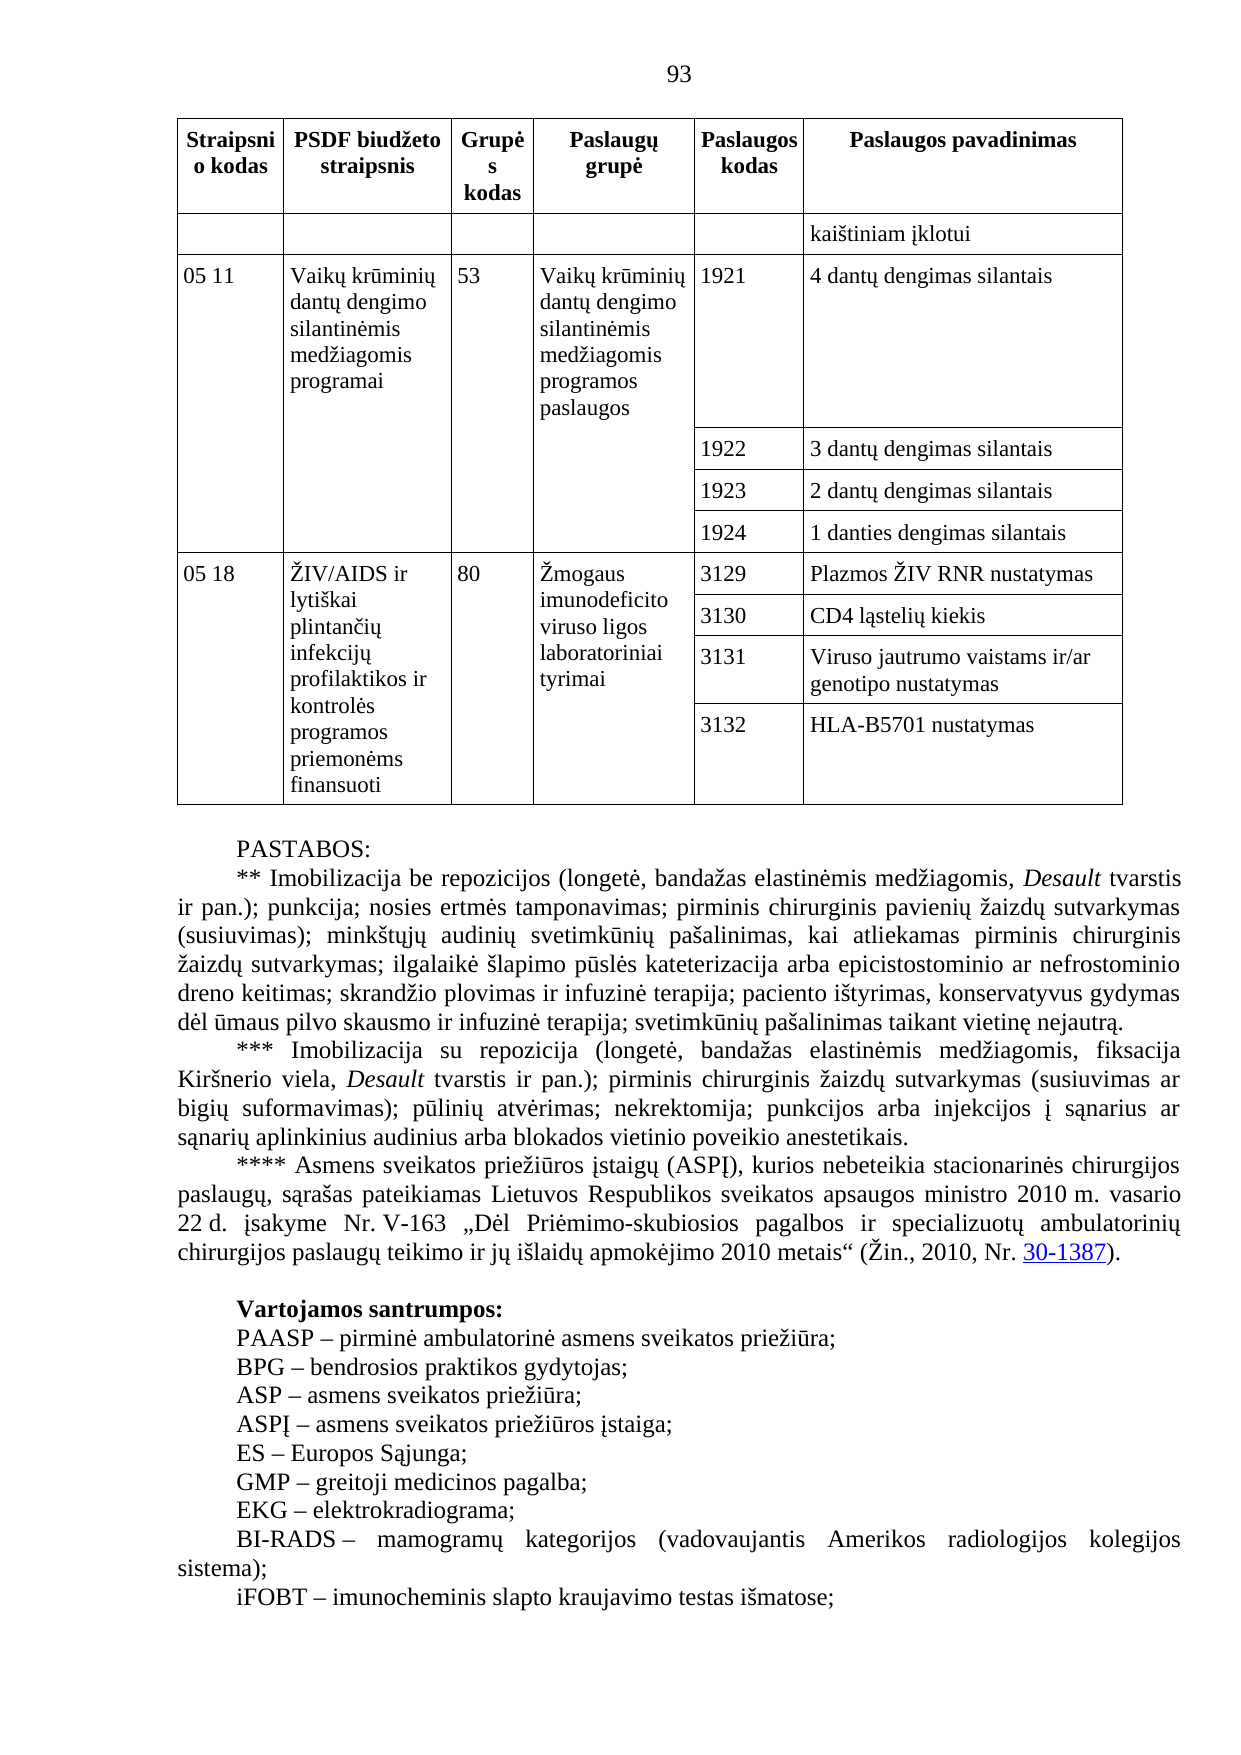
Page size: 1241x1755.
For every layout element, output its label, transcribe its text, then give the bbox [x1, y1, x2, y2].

table_cell [452, 703, 533, 804]
table_header Grupės kodas [452, 119, 533, 212]
table_cell [534, 427, 694, 469]
table_cell 3131 [695, 636, 803, 703]
table_header Paslaugų grupė [534, 119, 694, 212]
table_cell 1923 [695, 470, 803, 510]
text *** Imobilizacija su repozicija (longetė, bandažas elastinėmis medžiagomis, fiksacija Kiršnerio viela, Desault tvarstis ir pan.); pirminis chirurginis žaizdų sutvarkymas (susiuvimas ar bigių suformavimas); pūlinių atvėrimas; nekrektomija; punkcijos arba injekcijos į sąnarius ar sąnarių aplinkinius audinius arba blokados vietinio poveikio anestetikais. [177, 1035, 1181, 1150]
table_cell 3132 [695, 704, 803, 804]
table_cell kaištiniam įklotui [804, 214, 1122, 254]
text EKG – elektrokradiograma; [177, 1495, 1181, 1524]
table_cell Viruso jautrumo vaistams ir/ar genotipo nustatymas [804, 636, 1122, 703]
text BPG – bendrosios praktikos gydytojas; [177, 1352, 1181, 1380]
text **** Asmens sveikatos priežiūros įstaigų (ASPĮ), kurios nebeteikia stacionarinės chirurgijos paslaugų, sąrašas pateikiamas Lietuvos Respublikos sveikatos apsaugos ministro 2010 m. vasario 22 d. įsakyme Nr. V-163 „Dėl Priėmimo-skubiosios pagalbos ir specializuotų ambulatorinių chirurgijos paslaugų teikimo ir jų išlaidų apmokėjimo 2010 metais“ (Žin., 2010, Nr. 30-1387). [177, 1150, 1181, 1265]
text Vartojamos santrumpos: [177, 1294, 1181, 1323]
text BI-RADS – mamogramų kategorijos (vadovaujantis Amerikos radiologijos kolegijos sistema); [177, 1524, 1181, 1582]
table_cell 05 18 [178, 553, 283, 593]
table_cell [284, 214, 451, 254]
table_cell [452, 469, 533, 510]
table_cell 05 11 [178, 255, 283, 427]
table_cell [452, 214, 533, 254]
table_cell HLA-B5701 nustatymas [804, 704, 1122, 804]
text PAASP – pirminė ambulatorinė asmens sveikatos priežiūra; [177, 1323, 1181, 1352]
text GMP – greitoji medicinos pagalba; [177, 1467, 1181, 1495]
table_cell [284, 469, 451, 510]
table_cell [178, 594, 283, 635]
table_header Paslaugos pavadinimas [804, 119, 1122, 212]
table_cell 1922 [695, 428, 803, 469]
table_cell ŽIV/AIDS ir lytiškai plintančių infekcijų profilaktikos ir kontrolės programos priemonėms finansuoti [284, 553, 451, 804]
table_cell [452, 510, 533, 552]
table_cell [695, 214, 803, 254]
table_cell [178, 703, 283, 804]
table_cell CD4 ląstelių kiekis [804, 595, 1122, 635]
table_cell Žmogaus imunodeficito viruso ligos laboratoriniai tyrimai [534, 553, 694, 703]
table_cell [534, 703, 694, 804]
table_cell 53 [452, 255, 533, 427]
text ** Imobilizacija be repozicijos (longetė, bandažas elastinėmis medžiagomis, Desault tvarstis ir pan.); punkcija; nosies ertmės tamponavimas; pirminis chirurginis pavienių žaizdų sutvarkymas (susiuvimas); minkštųjų audinių svetimkūnių pašalinimas, kai atliekamas pirminis chirurginis žaizdų sutvarkymas; ilgalaikė šlapimo pūslės kateterizacija arba epicistostominio ar nefrostominio dreno keitimas; skrandžio plovimas ir infuzinė terapija; paciento ištyrimas, konservatyvus gydymas dėl ūmaus pilvo skausmo ir infuzinė terapija; svetimkūnių pašalinimas taikant vietinę nejautrą. [177, 863, 1181, 1035]
table_cell [178, 469, 283, 510]
table_cell 3 dantų dengimas silantais [804, 428, 1122, 469]
text ASP – asmens sveikatos priežiūra; [177, 1380, 1181, 1409]
table_cell [534, 510, 694, 552]
table_cell [178, 510, 283, 552]
table_header PSDF biudžeto straipsnis [284, 119, 451, 212]
table_cell 3130 [695, 595, 803, 635]
text ES – Europos Sąjunga; [177, 1438, 1181, 1467]
table_cell [452, 427, 533, 469]
table_cell [452, 635, 533, 703]
table_cell 1 danties dengimas silantais [804, 511, 1122, 552]
table_cell 2 dantų dengimas silantais [804, 470, 1122, 510]
table_cell Vaikų krūminių dantų dengimo silantinėmis medžiagomis programai [284, 255, 451, 427]
text PASTABOS: [177, 834, 1181, 863]
table_cell 4 dantų dengimas silantais [804, 255, 1122, 427]
table_cell [534, 469, 694, 510]
table_cell 3129 [695, 553, 803, 593]
table_header Paslaugos kodas [695, 119, 803, 212]
table_header Straipsnio kodas [178, 119, 283, 212]
table_cell [284, 427, 451, 469]
text iFOBT – imunocheminis slapto kraujavimo testas išmatose; [177, 1582, 1181, 1610]
table_cell Plazmos ŽIV RNR nustatymas [804, 553, 1122, 593]
table_cell [452, 594, 533, 635]
text ASPĮ – asmens sveikatos priežiūros įstaiga; [177, 1409, 1181, 1438]
table_cell [534, 214, 694, 254]
table_cell [178, 427, 283, 469]
table_cell Vaikų krūminių dantų dengimo silantinėmis medžiagomis programos paslaugos [534, 255, 694, 427]
table_cell [178, 635, 283, 703]
table_cell 80 [452, 553, 533, 593]
table_cell 1921 [695, 255, 803, 427]
table_cell [178, 214, 283, 254]
table_cell 1924 [695, 511, 803, 552]
table_cell [284, 510, 451, 552]
